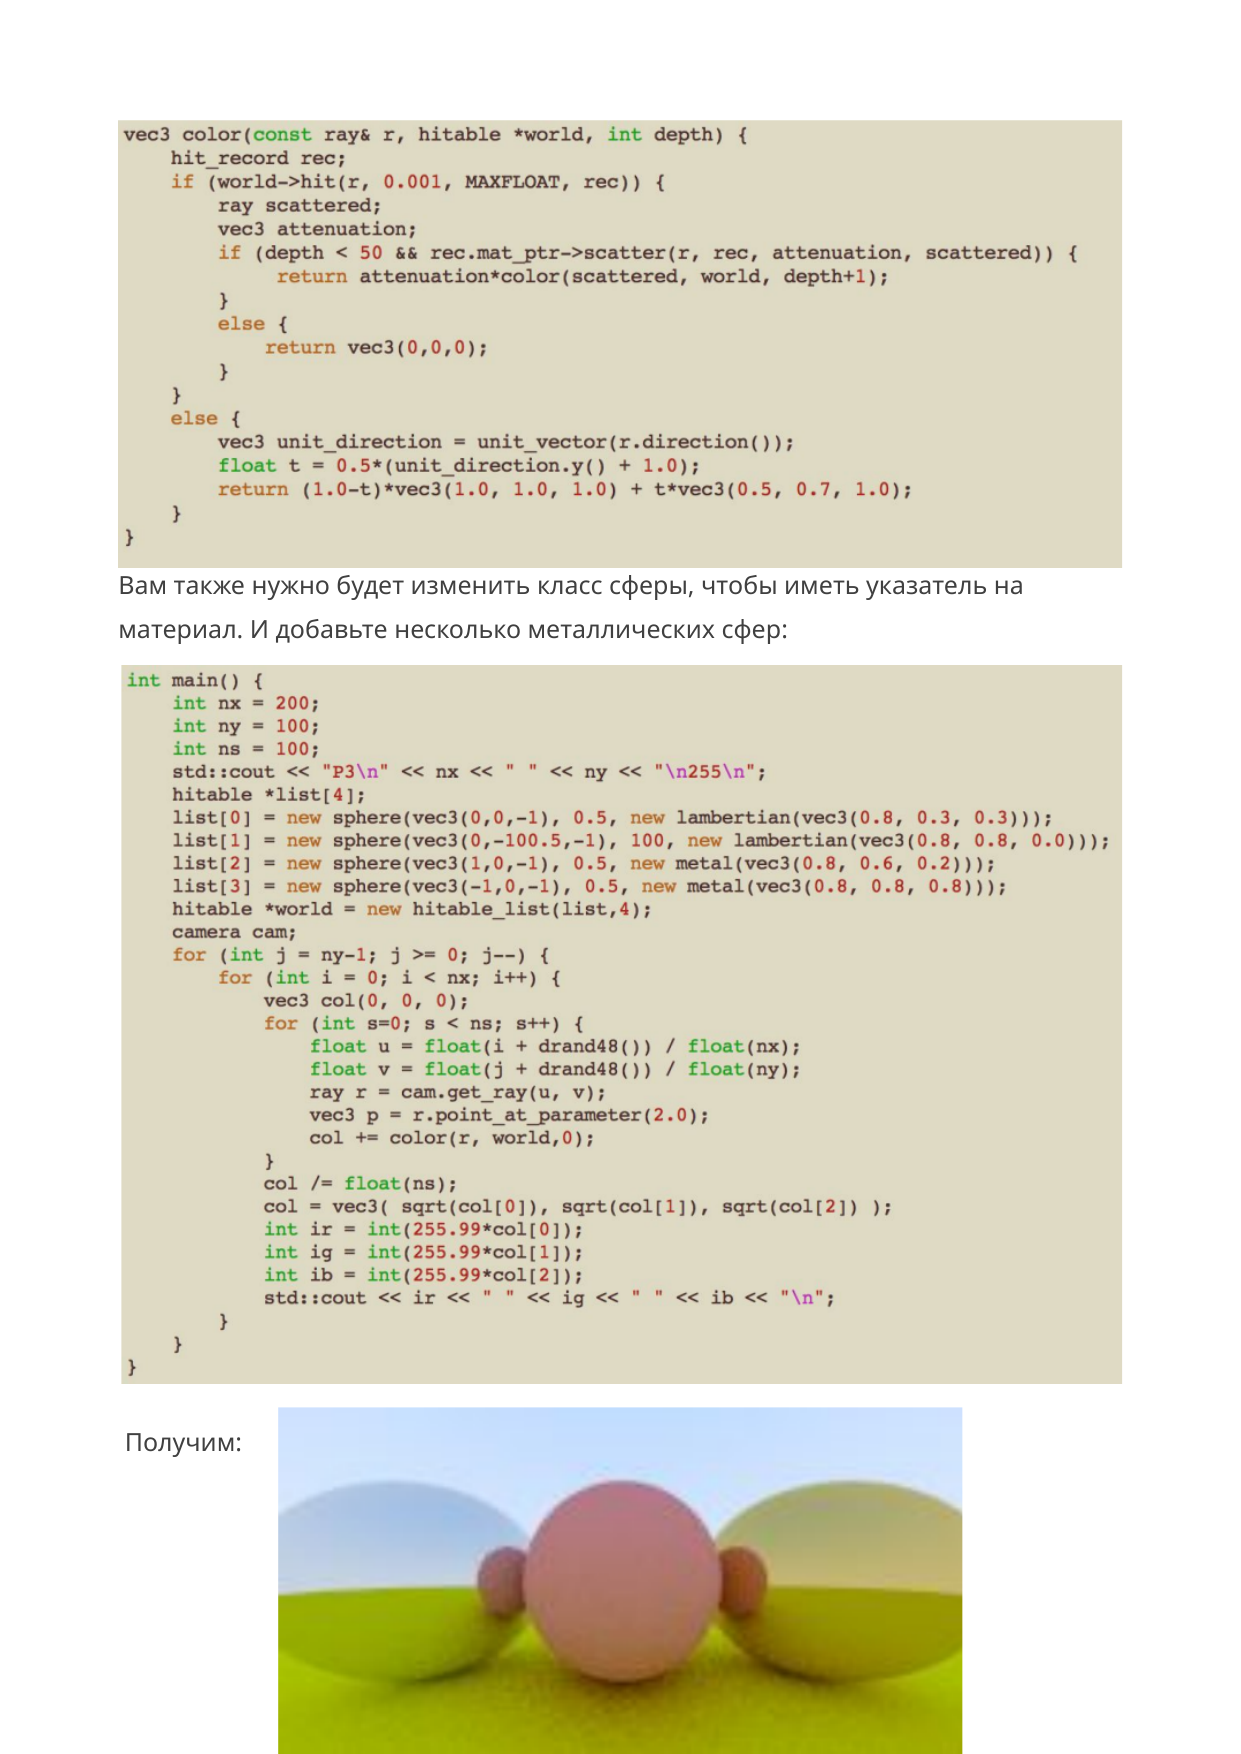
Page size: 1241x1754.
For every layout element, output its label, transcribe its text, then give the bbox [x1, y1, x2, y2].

picture [118, 665, 1123, 1384]
picture [118, 118, 1123, 568]
picture [277, 1405, 963, 1754]
text Вам также нужно будет изменить класс сферы, чтобы иметь указатель на материал. И добавьте несколько металлических сфер: [118, 568, 1122, 645]
text Получим: [118, 1384, 1122, 1458]
